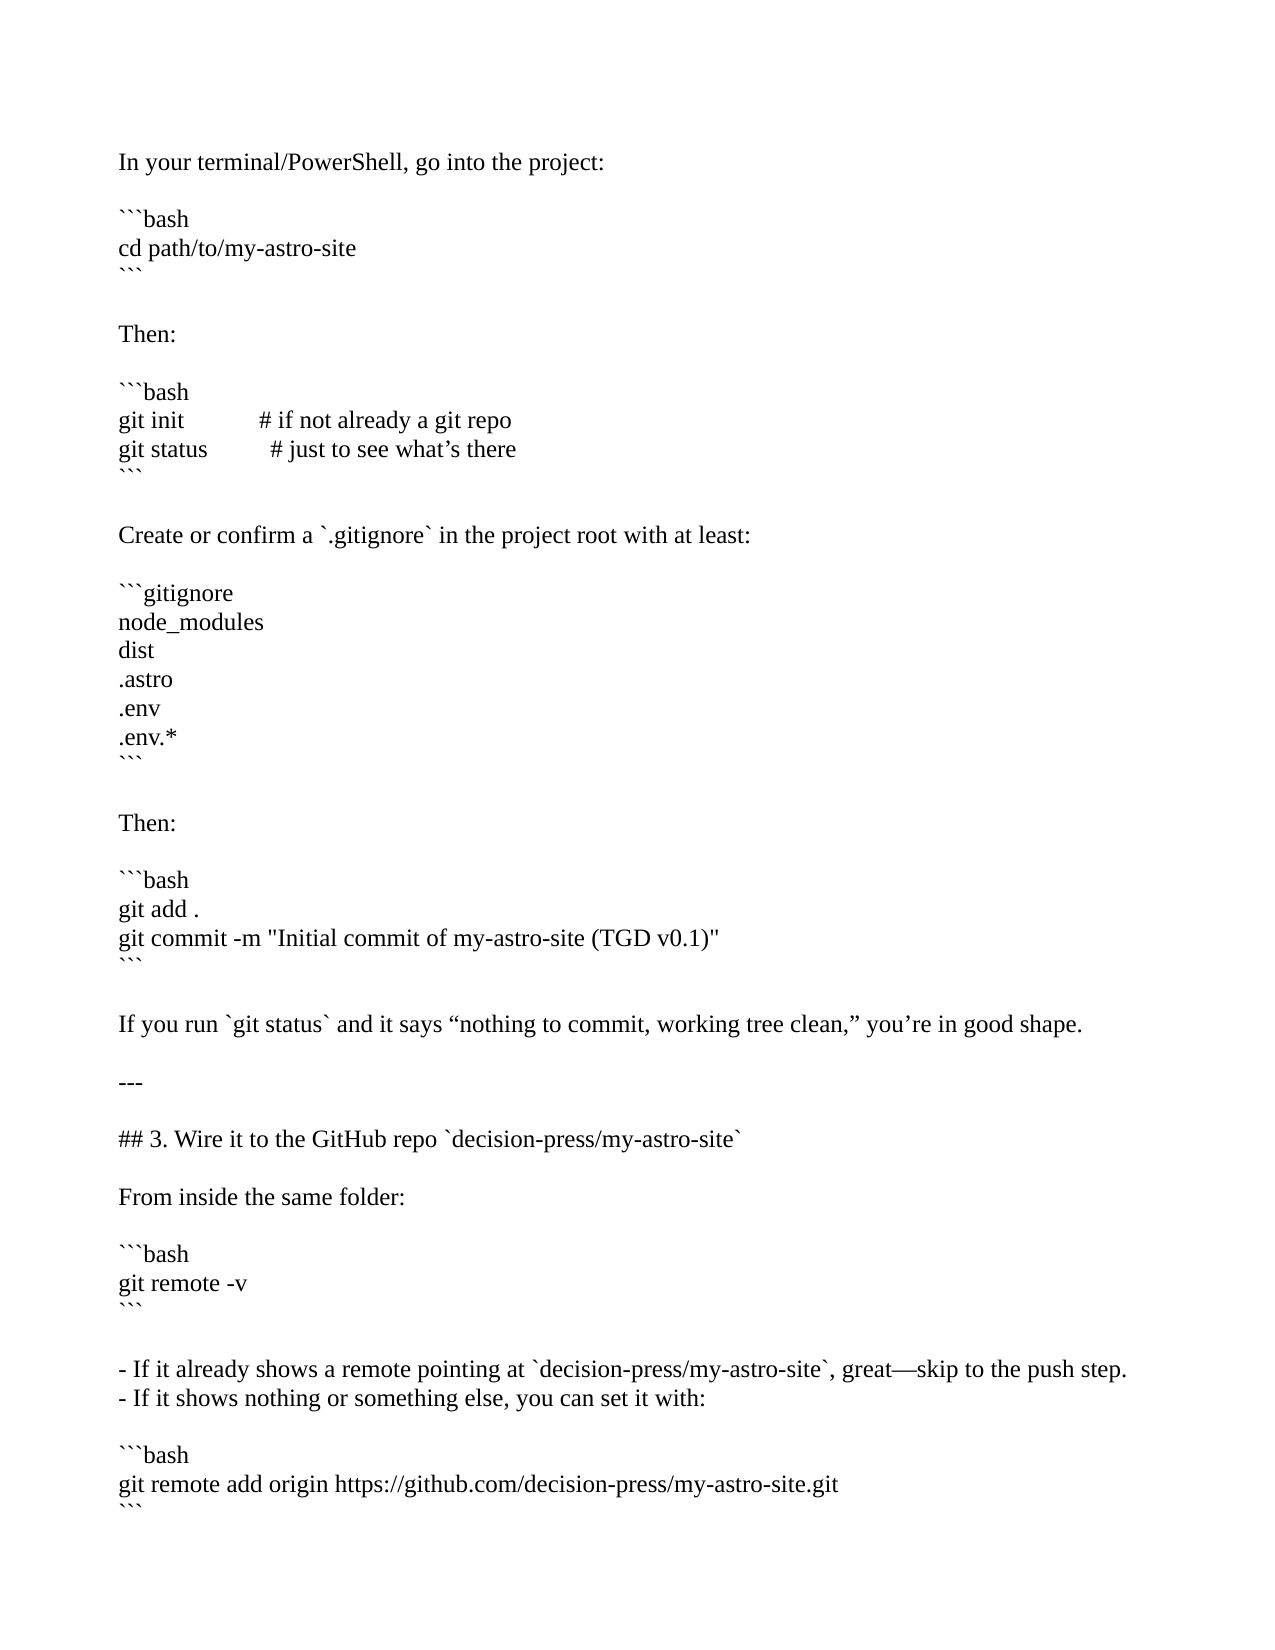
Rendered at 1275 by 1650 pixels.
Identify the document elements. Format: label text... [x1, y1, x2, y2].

text ``` [118, 262, 1157, 291]
text - If it already shows a remote pointing at `decision-press/my-astro-site`, great—skip to the push step. [118, 1354, 1157, 1383]
text git remote -v [118, 1268, 1157, 1297]
text - If it shows nothing or something else, you can set it with: [118, 1383, 1157, 1412]
text In your terminal/PowerShell, go into the project: [118, 147, 1157, 176]
text ``` [118, 952, 1157, 981]
text ```bash [118, 377, 1157, 406]
text ``` [118, 751, 1157, 779]
text From inside the same folder: [118, 1182, 1157, 1211]
text cd path/to/my-astro-site [118, 233, 1157, 262]
text ``` [118, 1498, 1157, 1527]
text ```bash [118, 866, 1157, 894]
text ```bash [118, 204, 1157, 233]
text git add . [118, 894, 1157, 923]
text ``` [118, 1297, 1157, 1326]
text ```bash [118, 1239, 1157, 1268]
text git status # just to see what’s there [118, 434, 1157, 463]
text Then: [118, 319, 1157, 348]
text .astro [118, 664, 1157, 693]
text --- [118, 1067, 1157, 1096]
text ``` [118, 463, 1157, 492]
text git commit -m "Initial commit of my-astro-site (TGD v0.1)" [118, 923, 1157, 952]
text Create or confirm a `.gitignore` in the project root with at least: [118, 521, 1157, 549]
text Then: [118, 808, 1157, 837]
text If you run `git status` and it says “nothing to commit, working tree clean,” you’re in good shape. [118, 1009, 1157, 1038]
text .env.* [118, 722, 1157, 751]
text .env [118, 693, 1157, 722]
text ## 3. Wire it to the GitHub repo `decision-press/my-astro-site` [118, 1124, 1157, 1153]
text ```bash [118, 1441, 1157, 1469]
text node_modules [118, 607, 1157, 636]
text git init # if not already a git repo [118, 406, 1157, 434]
text ```gitignore [118, 578, 1157, 607]
text dist [118, 636, 1157, 664]
text git remote add origin https://github.com/decision-press/my-astro-site.git [118, 1469, 1157, 1498]
